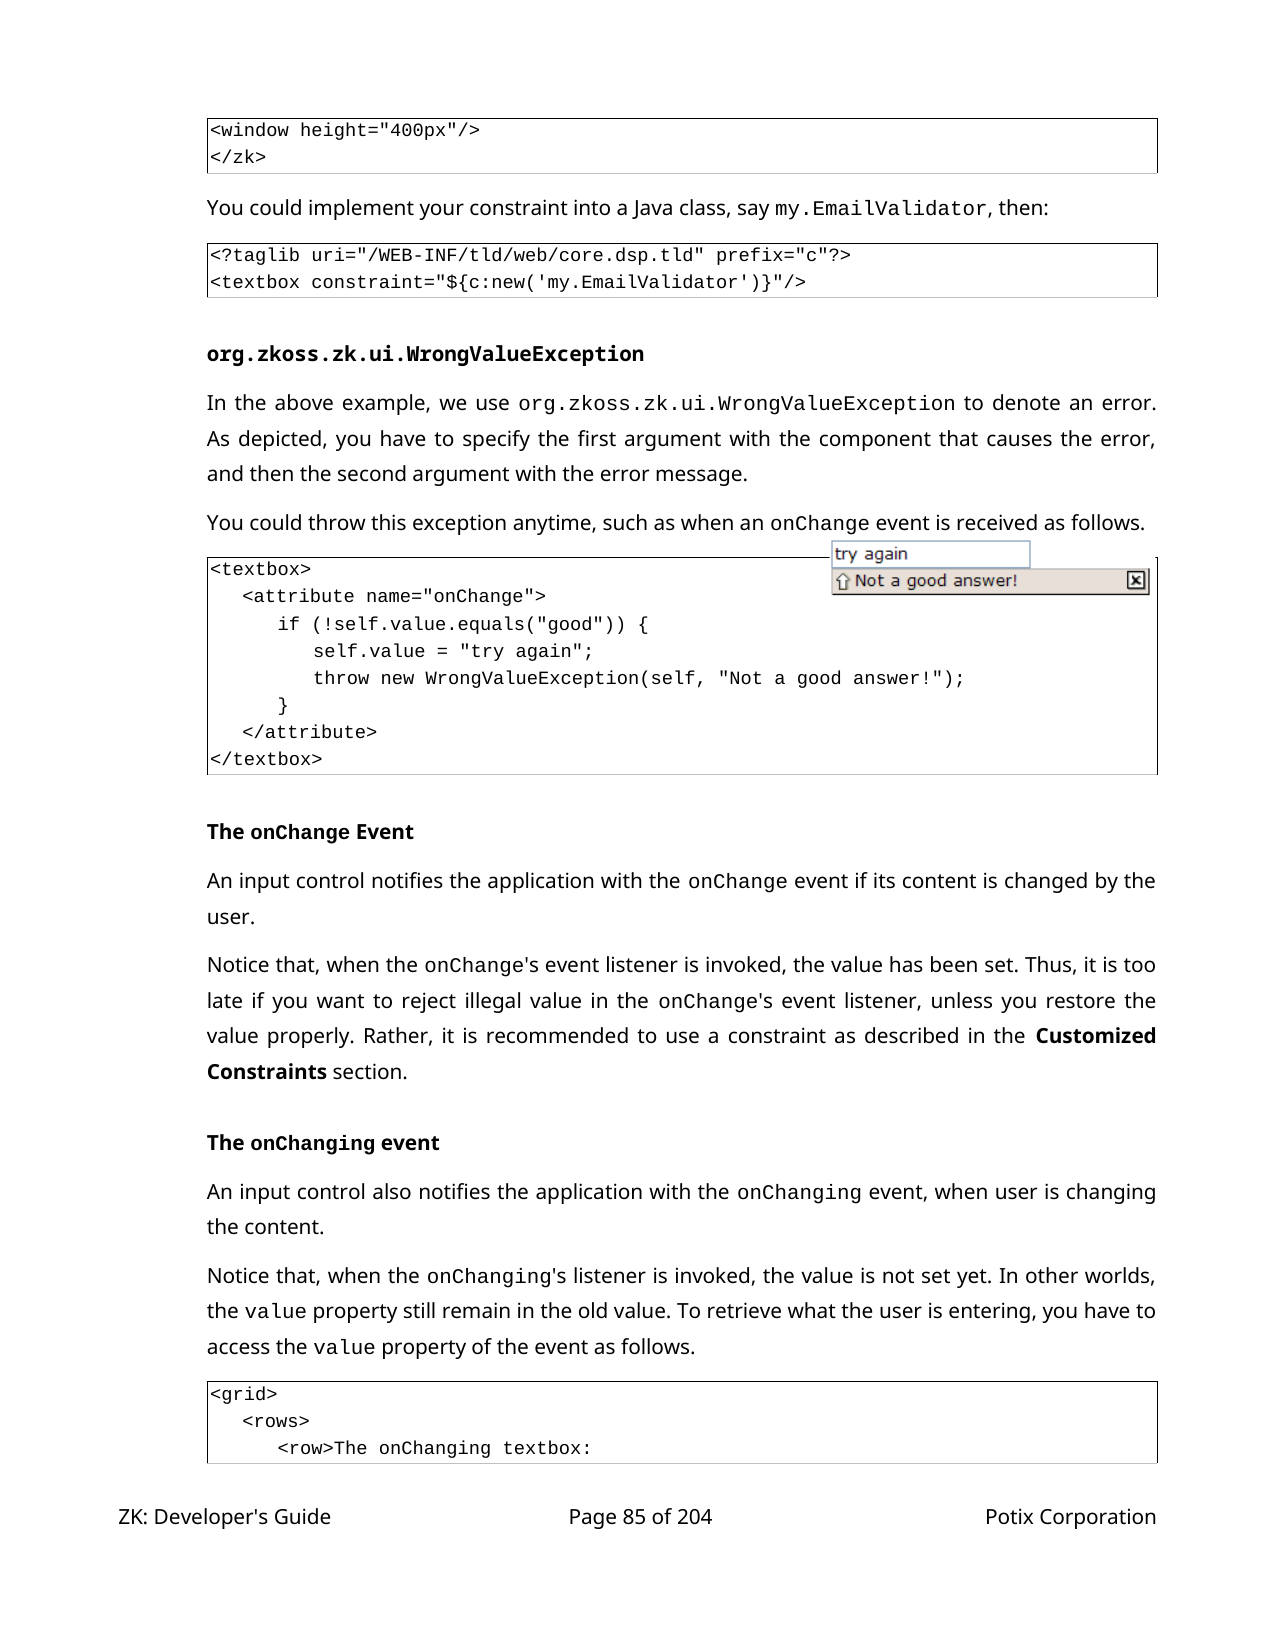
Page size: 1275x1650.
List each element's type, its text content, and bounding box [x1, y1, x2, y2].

text </zk> [208, 145, 1157, 173]
text You could throw this exception anytime, such as when an onChange event is received as follows. [207, 508, 1157, 536]
text <window height="400px"/> [208, 119, 1157, 142]
text throw new WrongValueException(self, "Not a good answer!"); [208, 666, 1157, 690]
text self.value = "try again"; [208, 638, 1157, 663]
text <attribute name="onChange"> [208, 584, 1157, 608]
text In the above example, we use org.zkoss.zk.ui.WrongValueException to denote an error. As depicted, you have to specify the first argument with the component that causes the error, and then the second argument with the error message. [207, 388, 1157, 487]
text </textbox> [208, 747, 1157, 774]
text <?taglib uri="/WEB-INF/tld/web/core.dsp.tld" prefix="c"?> [208, 244, 1157, 267]
text Notice that, when the onChange's event listener is invoked, the value has been set. Thus, it is too late if you want to reject illegal value in the onChange's event listener, unless you restore the value properly. Rather, it is recommended to use a constraint as described in the Customized Constraints section. [207, 951, 1157, 1085]
text } [208, 693, 1157, 717]
text if (!self.value.equals("good")) { [208, 611, 1157, 636]
subtitle The onChange Event [207, 817, 1157, 846]
text You could implement your constraint into a Java class, say my.EmailValidator, then: [207, 193, 1157, 222]
text An input control also notifies the application with the onChanging event, when user is changing the content. [207, 1177, 1157, 1241]
text An input control notifies the application with the onChange event if its content is changed by the user. [207, 866, 1157, 930]
subtitle The onChanging event [207, 1128, 1157, 1156]
text <rows> [208, 1408, 1157, 1433]
text Notice that, when the onChanging's listener is invoked, the value is not set yet. In other worlds, the value property still remain in the old value. To retrieve what the user is entering, you have to access the value property of the event as follows. [207, 1261, 1157, 1361]
text <textbox> [208, 558, 829, 581]
picture [829, 538, 1156, 599]
text <grid> [208, 1382, 1157, 1406]
subtitle org.zkoss.zk.ui.WrongValueException [207, 339, 1157, 368]
text <row>The onChanging textbox: [208, 1436, 1157, 1463]
text </attribute> [208, 720, 1157, 744]
text <textbox constraint="${c:new('my.EmailValidator')}"/> [208, 269, 1157, 297]
